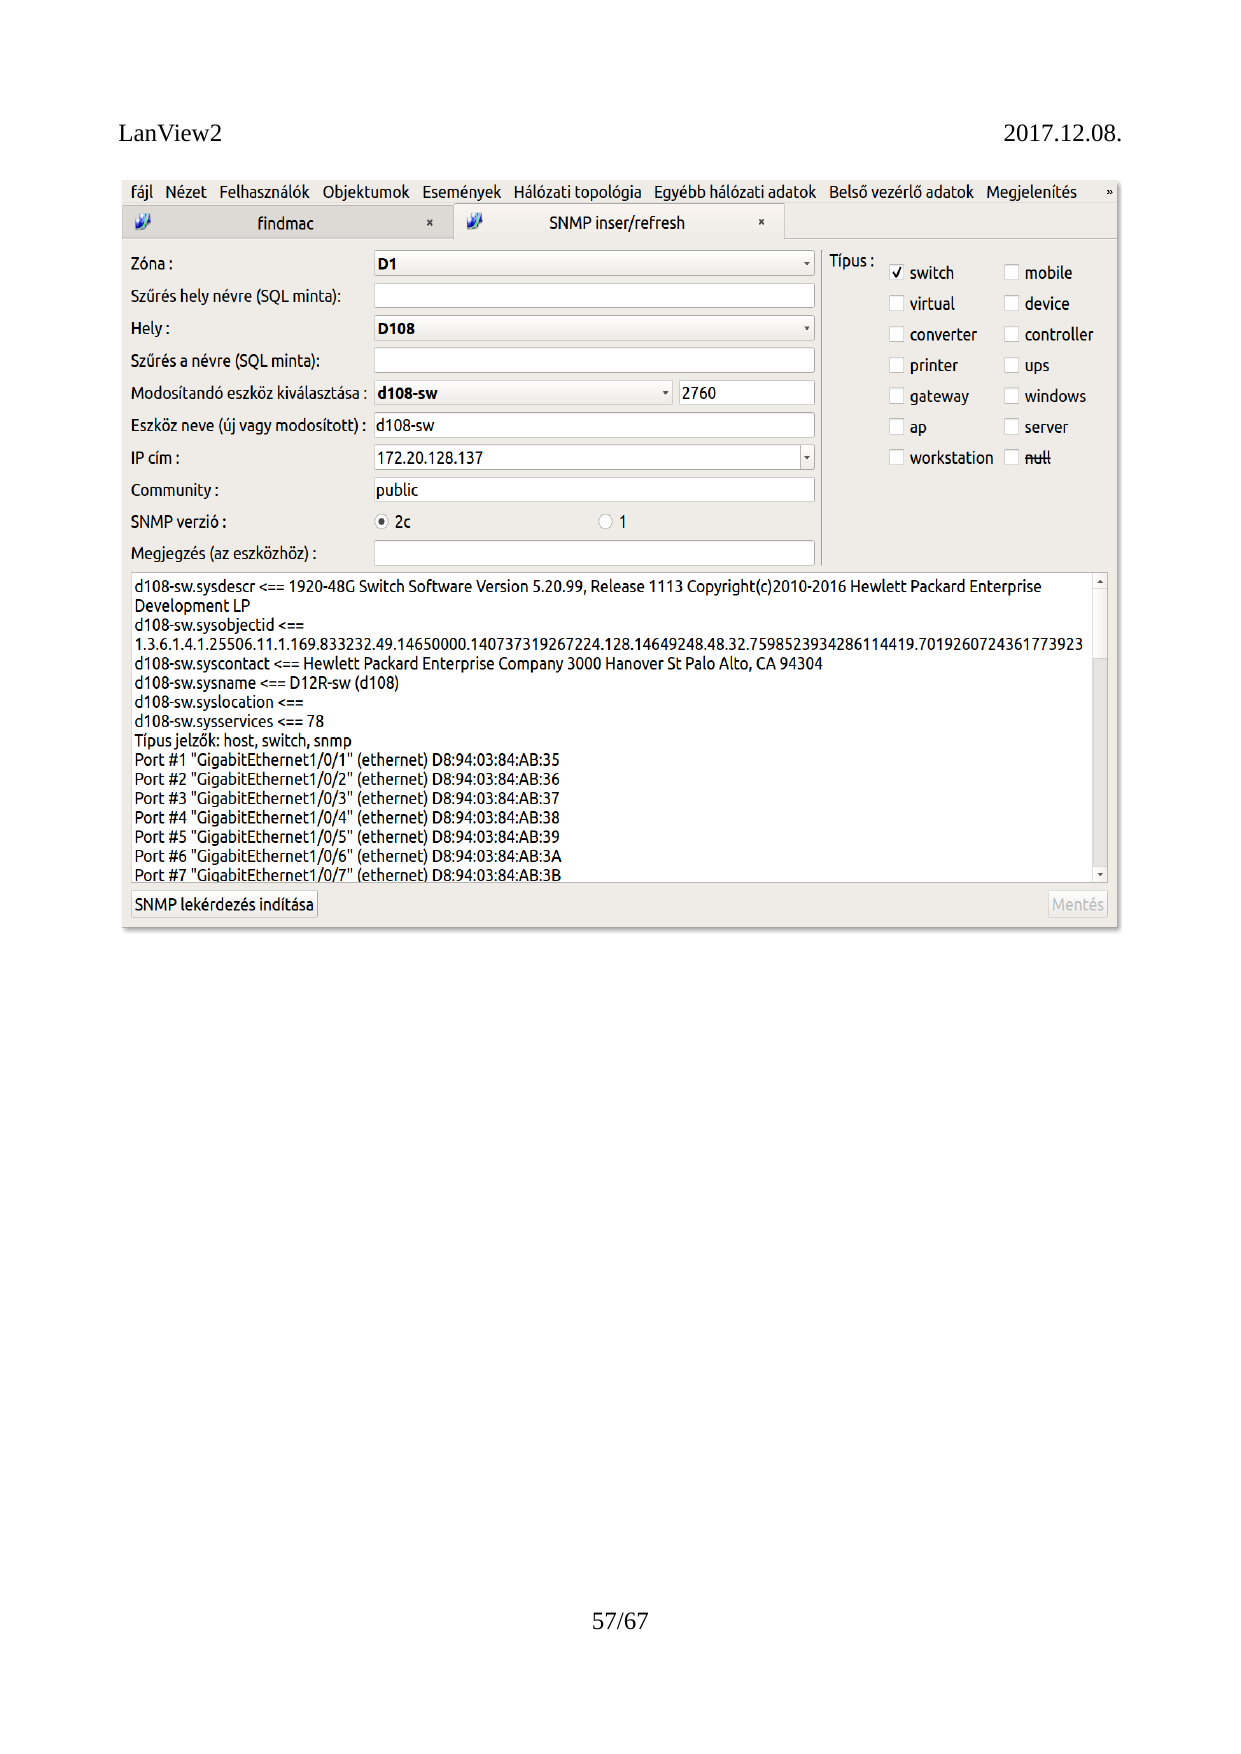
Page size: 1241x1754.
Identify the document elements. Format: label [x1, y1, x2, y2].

picture [118, 177, 1123, 934]
